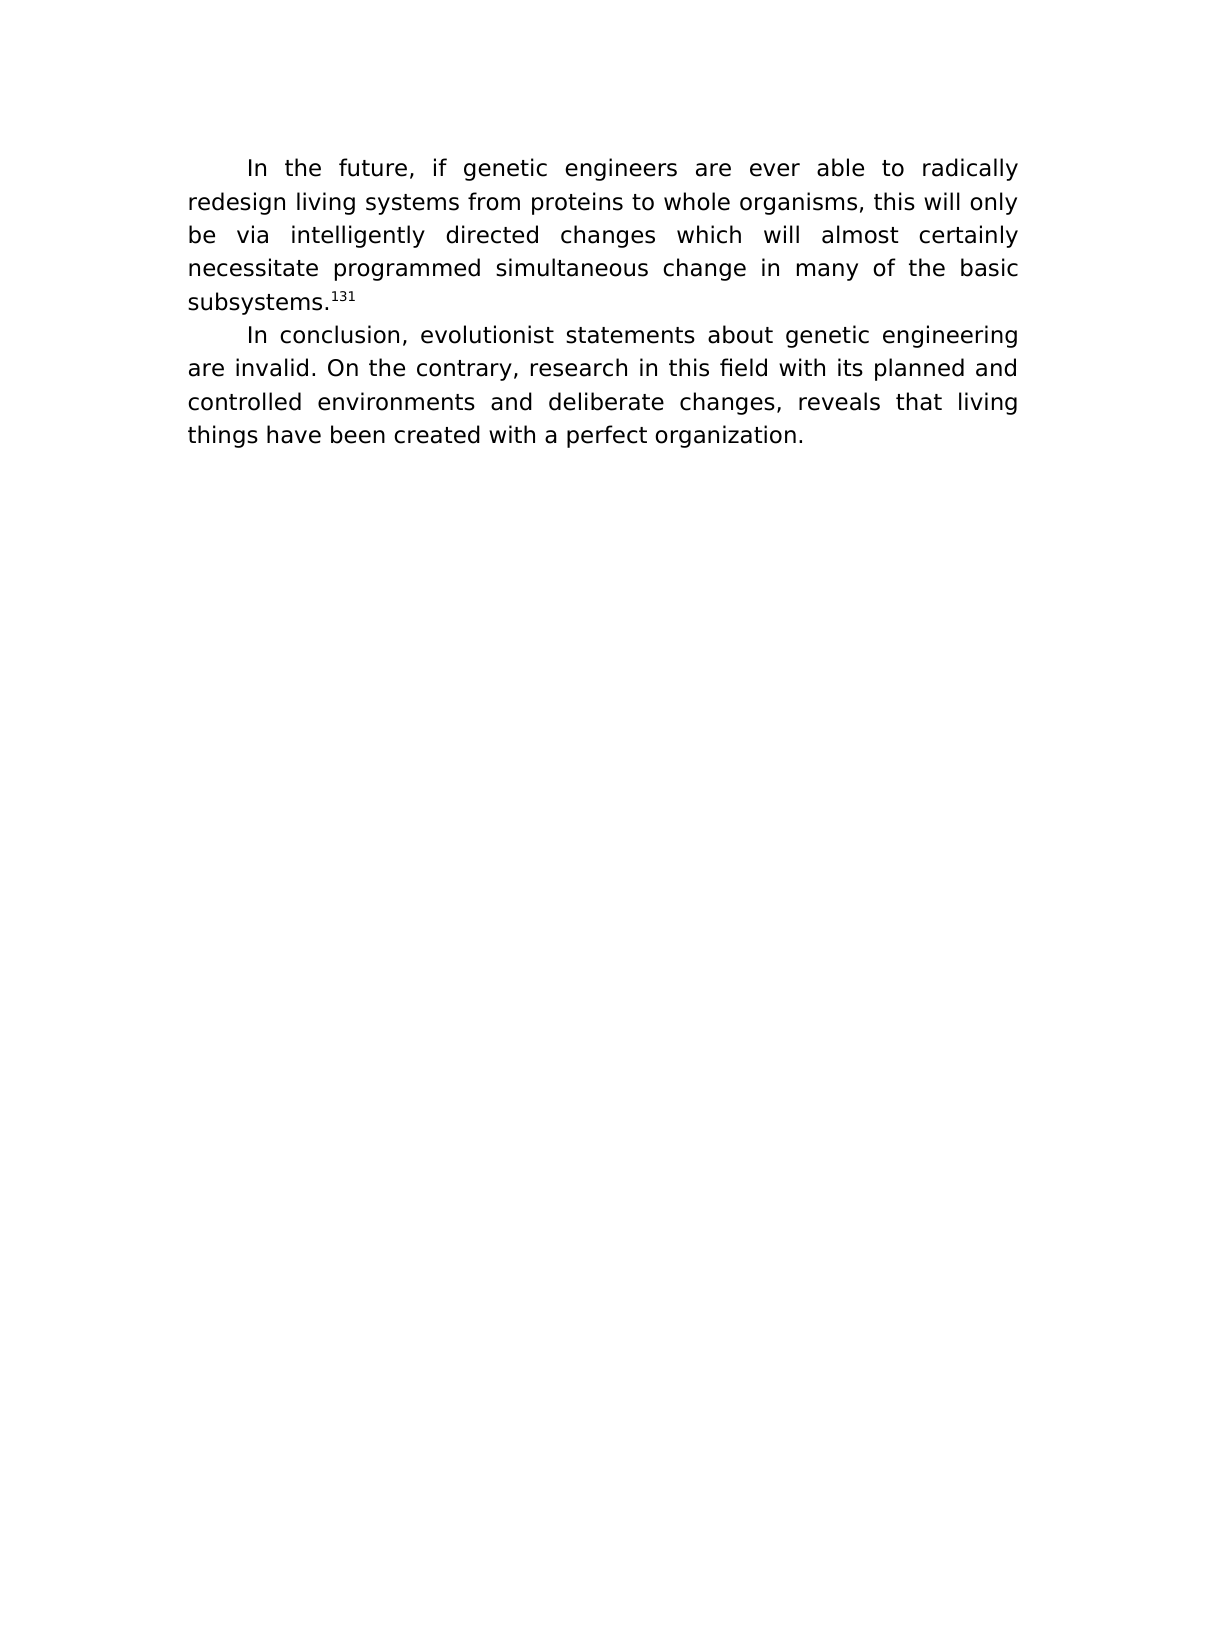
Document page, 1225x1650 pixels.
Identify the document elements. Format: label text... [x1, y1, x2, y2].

text In conclusion, evolutionist statements about genetic engineering are invalid. On the contrary, research in this field with its planned and controlled environments and deliberate changes, reveals that living things have been created with a perfect organization. [187, 317, 1020, 450]
text In the future, if genetic engineers are ever able to radically redesign living systems from proteins to whole organisms, this will only be via intelligently directed changes which will almost certainly necessitate programmed simultaneous change in many of the basic subsystems.131 [187, 150, 1020, 317]
